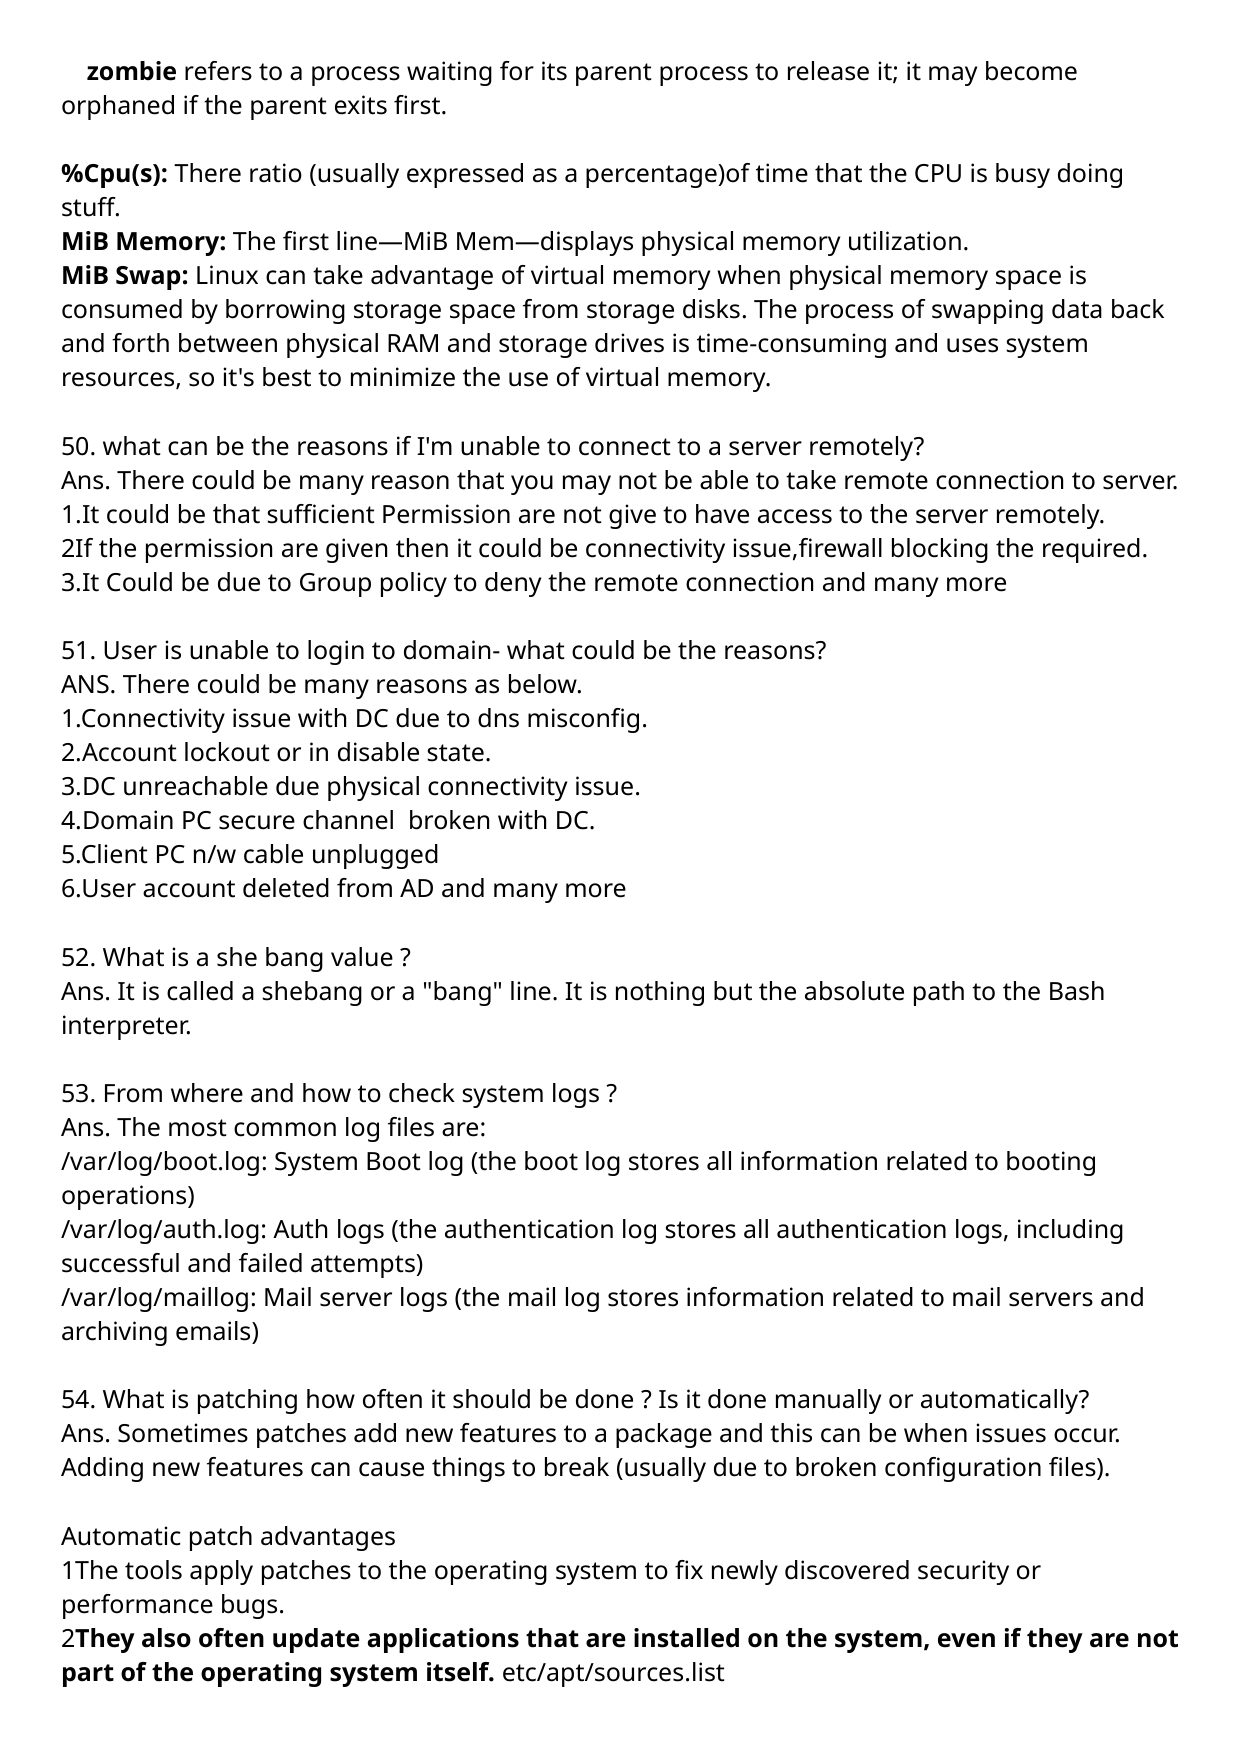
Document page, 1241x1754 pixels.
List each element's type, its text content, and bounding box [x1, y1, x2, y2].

text 54. What is patching how often it should be done ? Is it done manually or automatically? [61, 1382, 1185, 1416]
text ANS. There could be many reasons as below. [61, 667, 1185, 701]
text 2If the permission are given then it could be connectivity issue,firewall blocking the required. [61, 530, 1185, 564]
text 3.DC unreachable due physical connectivity issue. [61, 769, 1185, 803]
text MiB Swap: Linux can take advantage of virtual memory when physical memory space is consumed by borrowing storage space from storage disks. The process of swapping data back and forth between physical RAM and storage drives is time-consuming and uses system resources, so it's best to minimize the use of virtual memory. [61, 258, 1185, 394]
text 50. what can be the reasons if I'm unable to connect to a server remotely? [61, 428, 1185, 462]
text MiB Memory: The first line—MiB Mem—displays physical memory utilization. [61, 224, 1185, 258]
text Ans. Sometimes patches add new features to a package and this can be when issues occur. Adding new features can cause things to break (usually due to broken configuration files). [61, 1416, 1185, 1484]
text 4.Domain PC secure channel broken with DC. [61, 803, 1185, 837]
text Automatic patch advantages [61, 1518, 1185, 1552]
text /var/log/boot.log: System Boot log (the boot log stores all information related to booting operations) [61, 1143, 1185, 1212]
text Ans. It is called a shebang or a "bang" line. It is nothing but the absolute path to the Bash interpreter. [61, 973, 1185, 1041]
text 3.It Could be due to Group policy to deny the remote connection and many more [61, 564, 1185, 598]
text zombie refers to a process waiting for its parent process to release it; it may become orphaned if the parent exits first. [61, 53, 1185, 122]
text 52. What is a she bang value ? [61, 939, 1185, 973]
text /var/log/maillog: Mail server logs (the mail log stores information related to mail servers and archiving emails) [61, 1280, 1185, 1348]
text 53. From where and how to check system logs ? [61, 1075, 1185, 1109]
text 1.It could be that sufficient Permission are not give to have access to the server remotely. [61, 496, 1185, 530]
text Ans. The most common log files are: [61, 1109, 1185, 1143]
text 6.User account deleted from AD and many more [61, 871, 1185, 905]
text Ans. There could be many reason that you may not be able to take remote connection to server. [61, 462, 1185, 496]
text 2They also often update applications that are installed on the system, even if they are not part of the operating system itself. etc/apt/sources.list [61, 1620, 1185, 1688]
text %Cpu(s): There ratio (usually expressed as a percentage)of time that the CPU is busy doing stuff. [61, 122, 1185, 224]
text 5.Client PC n/w cable unplugged [61, 837, 1185, 871]
text 1The tools apply patches to the operating system to fix newly discovered security or performance bugs. [61, 1552, 1185, 1620]
text 2.Account lockout or in disable state. [61, 735, 1185, 769]
text 51. User is unable to login to domain- what could be the reasons? [61, 633, 1185, 667]
text /var/log/auth.log: Auth logs (the authentication log stores all authentication logs, including successful and failed attempts) [61, 1212, 1185, 1280]
text 1.Connectivity issue with DC due to dns misconfig. [61, 701, 1185, 735]
